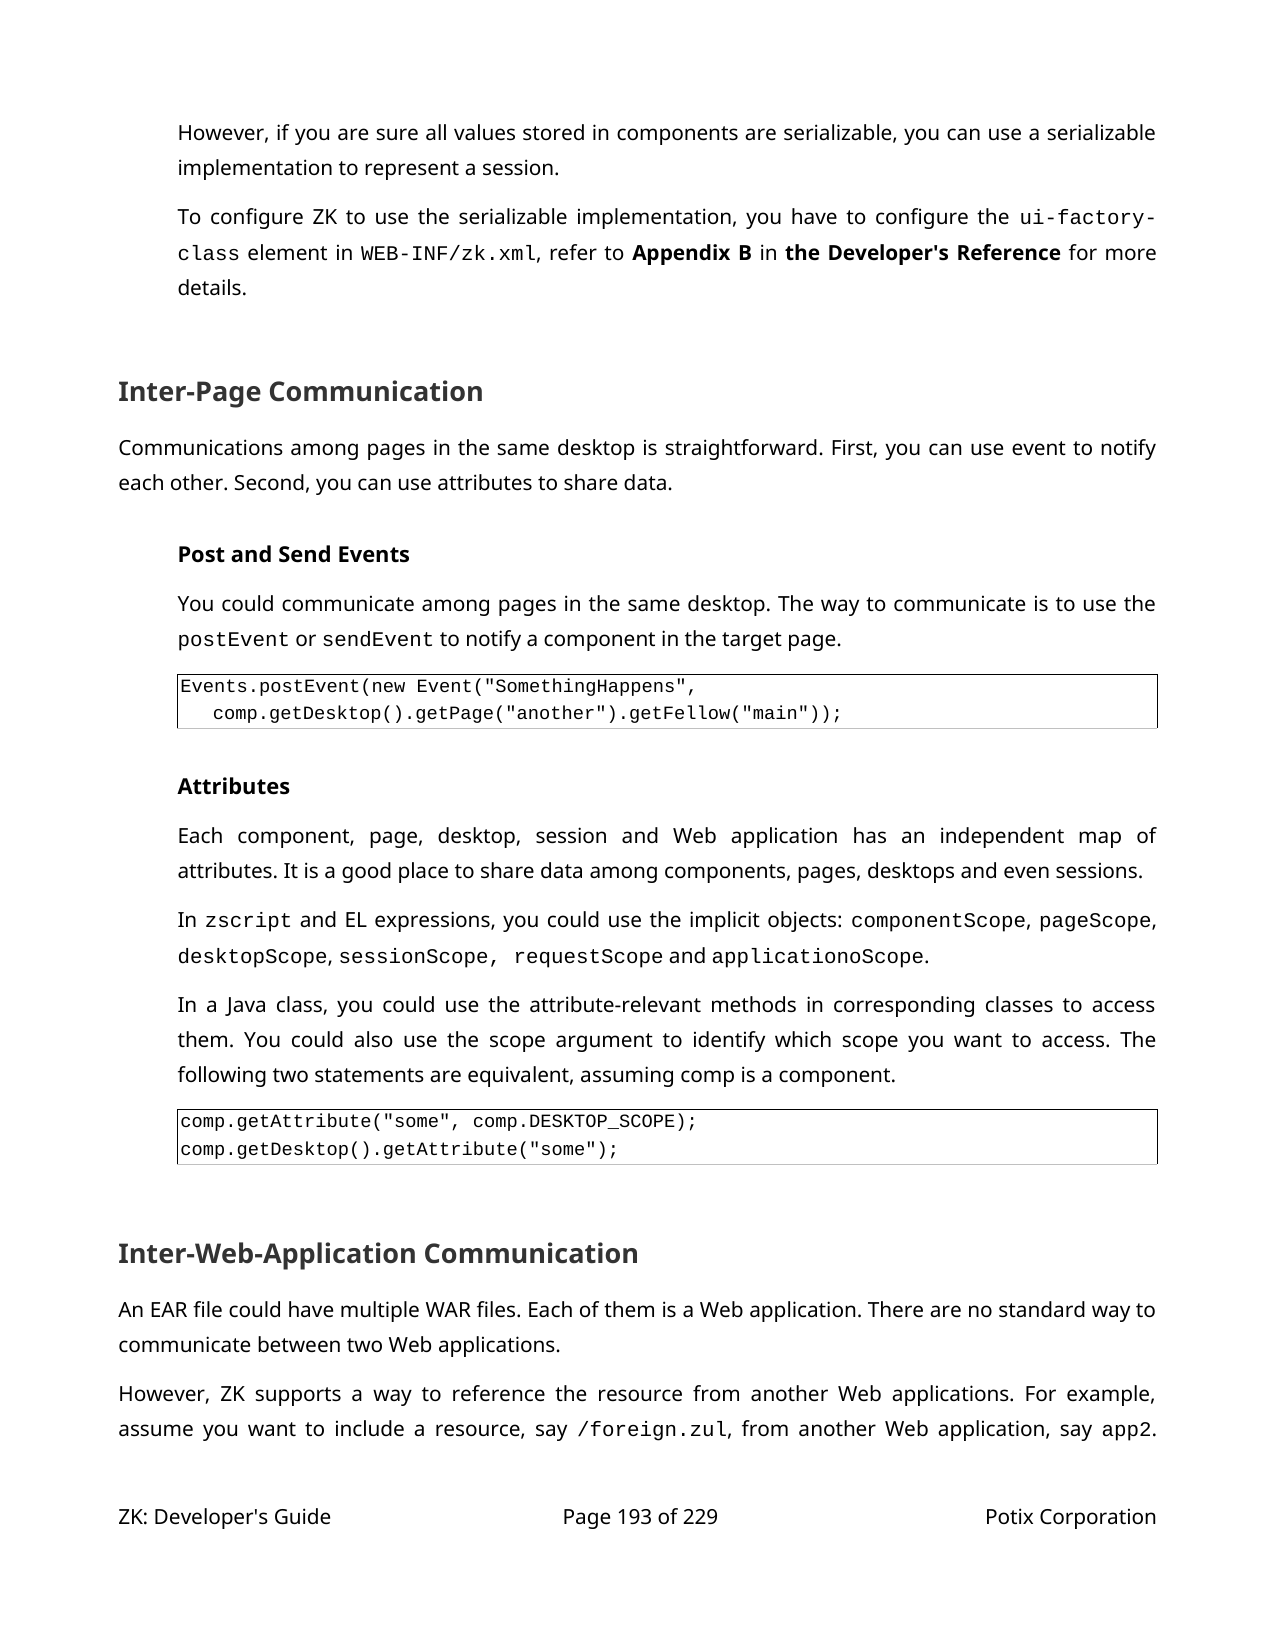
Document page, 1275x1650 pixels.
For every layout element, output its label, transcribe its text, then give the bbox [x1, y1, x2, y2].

subtitle Attributes [177, 771, 1157, 801]
subtitle Inter-Web-Application Communication [118, 1234, 1157, 1271]
text In a Java class, you could use the attribute-relevant methods in corresponding classes to access them. You could also use the scope argument to identify which scope you want to access. The following two statements are equivalent, assuming comp is a component. [177, 990, 1157, 1089]
text Events.postEvent(new Event("SomethingHappens", [178, 675, 1157, 698]
subtitle Post and Send Events [177, 539, 1157, 569]
text An EAR file could have multiple WAR files. Each of them is a Web application. There are no standard way to communicate between two Web applications. [118, 1295, 1157, 1358]
subtitle Inter-Page Communication [118, 372, 1157, 409]
text comp.getDesktop().getAttribute("some"); [178, 1136, 1157, 1164]
text Communications among pages in the same desktop is straightforward. First, you can use event to notify each other. Second, you can use attributes to share data. [118, 433, 1157, 496]
text To configure ZK to use the serializable implementation, you have to configure the ui-factory-class element in WEB-INF/zk.xml, refer to Appendix B in the Developer's Reference for more details. [177, 202, 1157, 301]
text comp.getDesktop().getPage("another").getFellow("main")); [178, 701, 1157, 728]
text Each component, page, desktop, session and Web application has an independent map of attributes. It is a good place to share data among components, pages, desktops and even sessions. [177, 821, 1157, 885]
text However, if you are sure all values stored in components are serializable, you can use a serializable implementation to represent a session. [177, 118, 1157, 182]
text You could communicate among pages in the same desktop. The way to communicate is to use the postEvent or sendEvent to notify a component in the target page. [177, 589, 1157, 653]
text However, ZK supports a way to reference the resource from another Web applications. For example, assume you want to include a resource, say /foreign.zul, from another Web application, say app2. [118, 1379, 1157, 1443]
text In zscript and EL expressions, you could use the implicit objects: componentScope, pageScope, desktopScope, sessionScope, requestScope and applicationoScope. [177, 905, 1157, 969]
text comp.getAttribute("some", comp.DESKTOP_SCOPE); [178, 1110, 1157, 1133]
